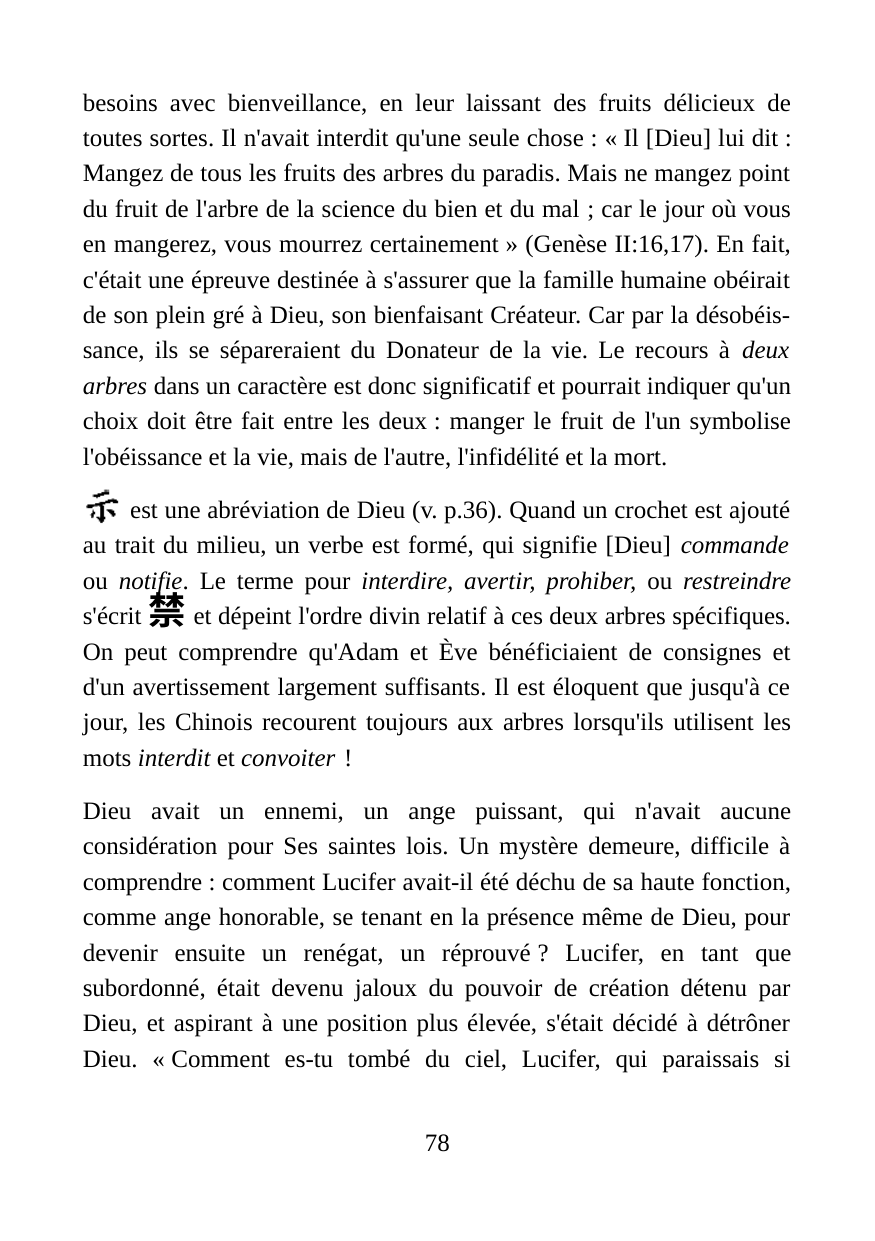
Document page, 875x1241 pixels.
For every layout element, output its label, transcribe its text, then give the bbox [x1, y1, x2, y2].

picture [85, 486, 122, 528]
text Dieu avait un ennemi, un ange puissant, qui n'avait aucune considération pour Ses saintes lois. Un mystère demeure, difficile à comprendre : comment Lucifer avait-il été déchu de sa haute fonction, comme ange honorable, se tenant en la présence même de Dieu, pour devenir ensuite un renégat, un réprouvé ? Lucifer, en tant que subordonné, était devenu jaloux du pouvoir de création détenu par Dieu, et aspirant à une position plus élevée, s'était décidé à détrôner Dieu. « Comment es-tu tombé du ciel, Lucifer, qui paraissais si [83, 791, 791, 1074]
text besoins avec bienveillance, en leur laissant des fruits délicieux de toutes sortes. Il n'avait interdit qu'une seule chose : « Il [Dieu] lui dit : Mangez de tous les fruits des arbres du paradis. Mais ne mangez point du fruit de l'arbre de la science du bien et du mal ; car le jour où vous en mangerez, vous mourrez certainement » (Genèse II:16,17). En fait, c'était une épreuve destinée à s'assurer que la famille humaine obéirait de son plein gré à Dieu, son bienfaisant Créateur. Car par la désobéis-sance, ils se sépareraient du Donateur de la vie. Le recours à deux arbres dans un caractère est donc significatif et pourrait indiquer qu'un choix doit être fait entre les deux : manger le fruit de l'un symbolise l'obéissance et la vie, mais de l'autre, l'infidélité et la mort. [83, 83, 791, 472]
text est une abréviation de Dieu (v. p.36). Quand un crochet est ajouté au trait du milieu, un verbe est formé, qui signifie [Dieu] commande ou notifie. Le terme pour interdire, avertir, prohiber, ou restreindre s'écrit 禁 et dépeint l'ordre divin relatif à ces deux arbres spécifiques. On peut comprendre qu'Adam et Ève bénéficiaient de consignes et d'un avertissement largement suffisants. Il est éloquent que jusqu'à ce jour, les Chinois recourent toujours aux arbres lorsqu'ils utilisent les mots interdit et convoiter ! [83, 490, 791, 773]
